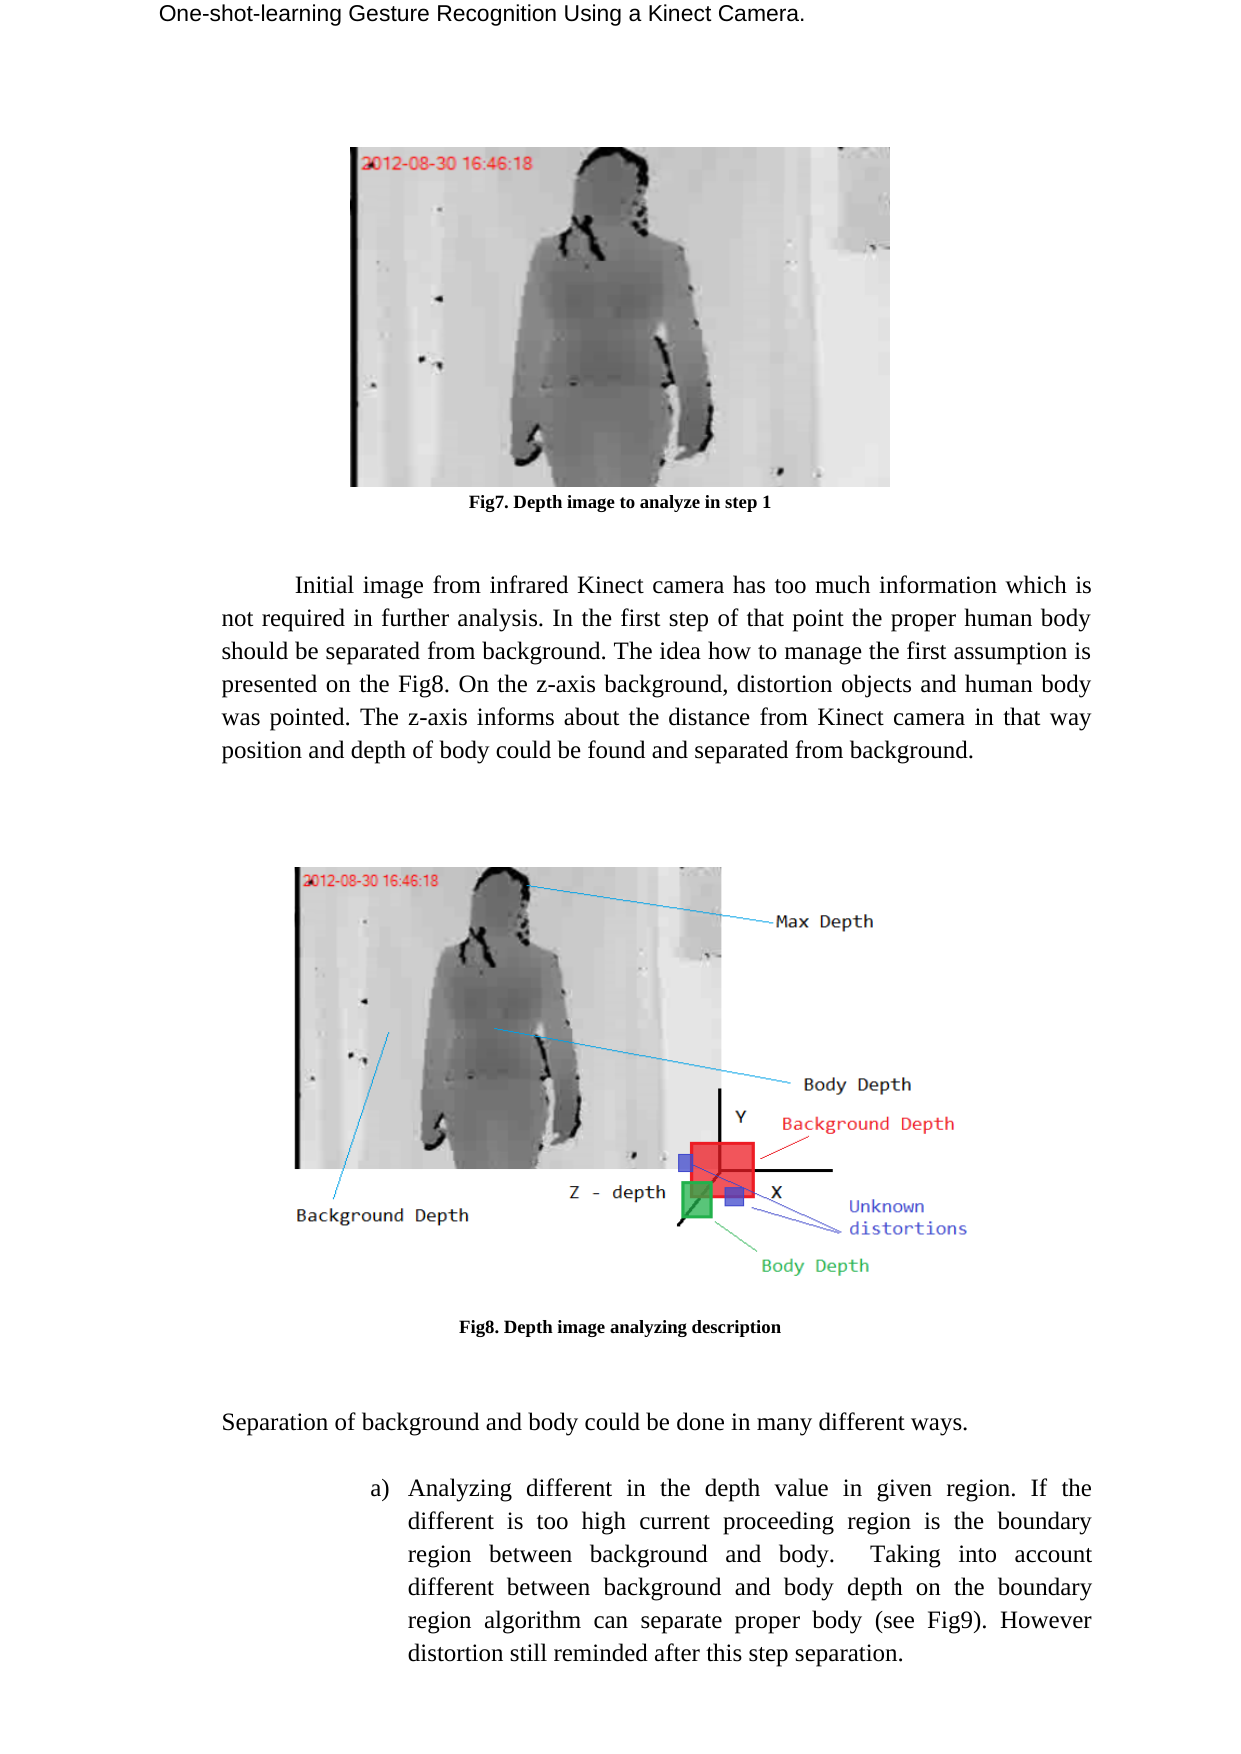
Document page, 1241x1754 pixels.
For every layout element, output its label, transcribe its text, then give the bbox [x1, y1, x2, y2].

text Separation of background and body could be done in many different ways. [148, 1407, 1093, 1436]
text Fig8. Depth image analyzing description [148, 1316, 1093, 1337]
text Fig7. Depth image to analyze in step 1 [148, 491, 1093, 513]
list Analyzing different in the depth value in given region. If the different is too high current proceeding region is the boundary region between background and body. Taking into account different between background and body depth on the boundary region algorithm can separate proper body (see Fig9). However distortion still reminded after this step separation. [370, 1473, 1093, 1667]
text Initial image from infrared Kinect camera has too much information which is not required in further analysis. In the first step of that point the proper human body should be separated from background. The idea how to manage the first assumption is presented on the Fig8. On the z-axis background, distortion objects and human body was pointed. The z-axis informs about the distance from Kinect camera in that way position and depth of body could be found and separated from background. [221, 570, 1093, 764]
